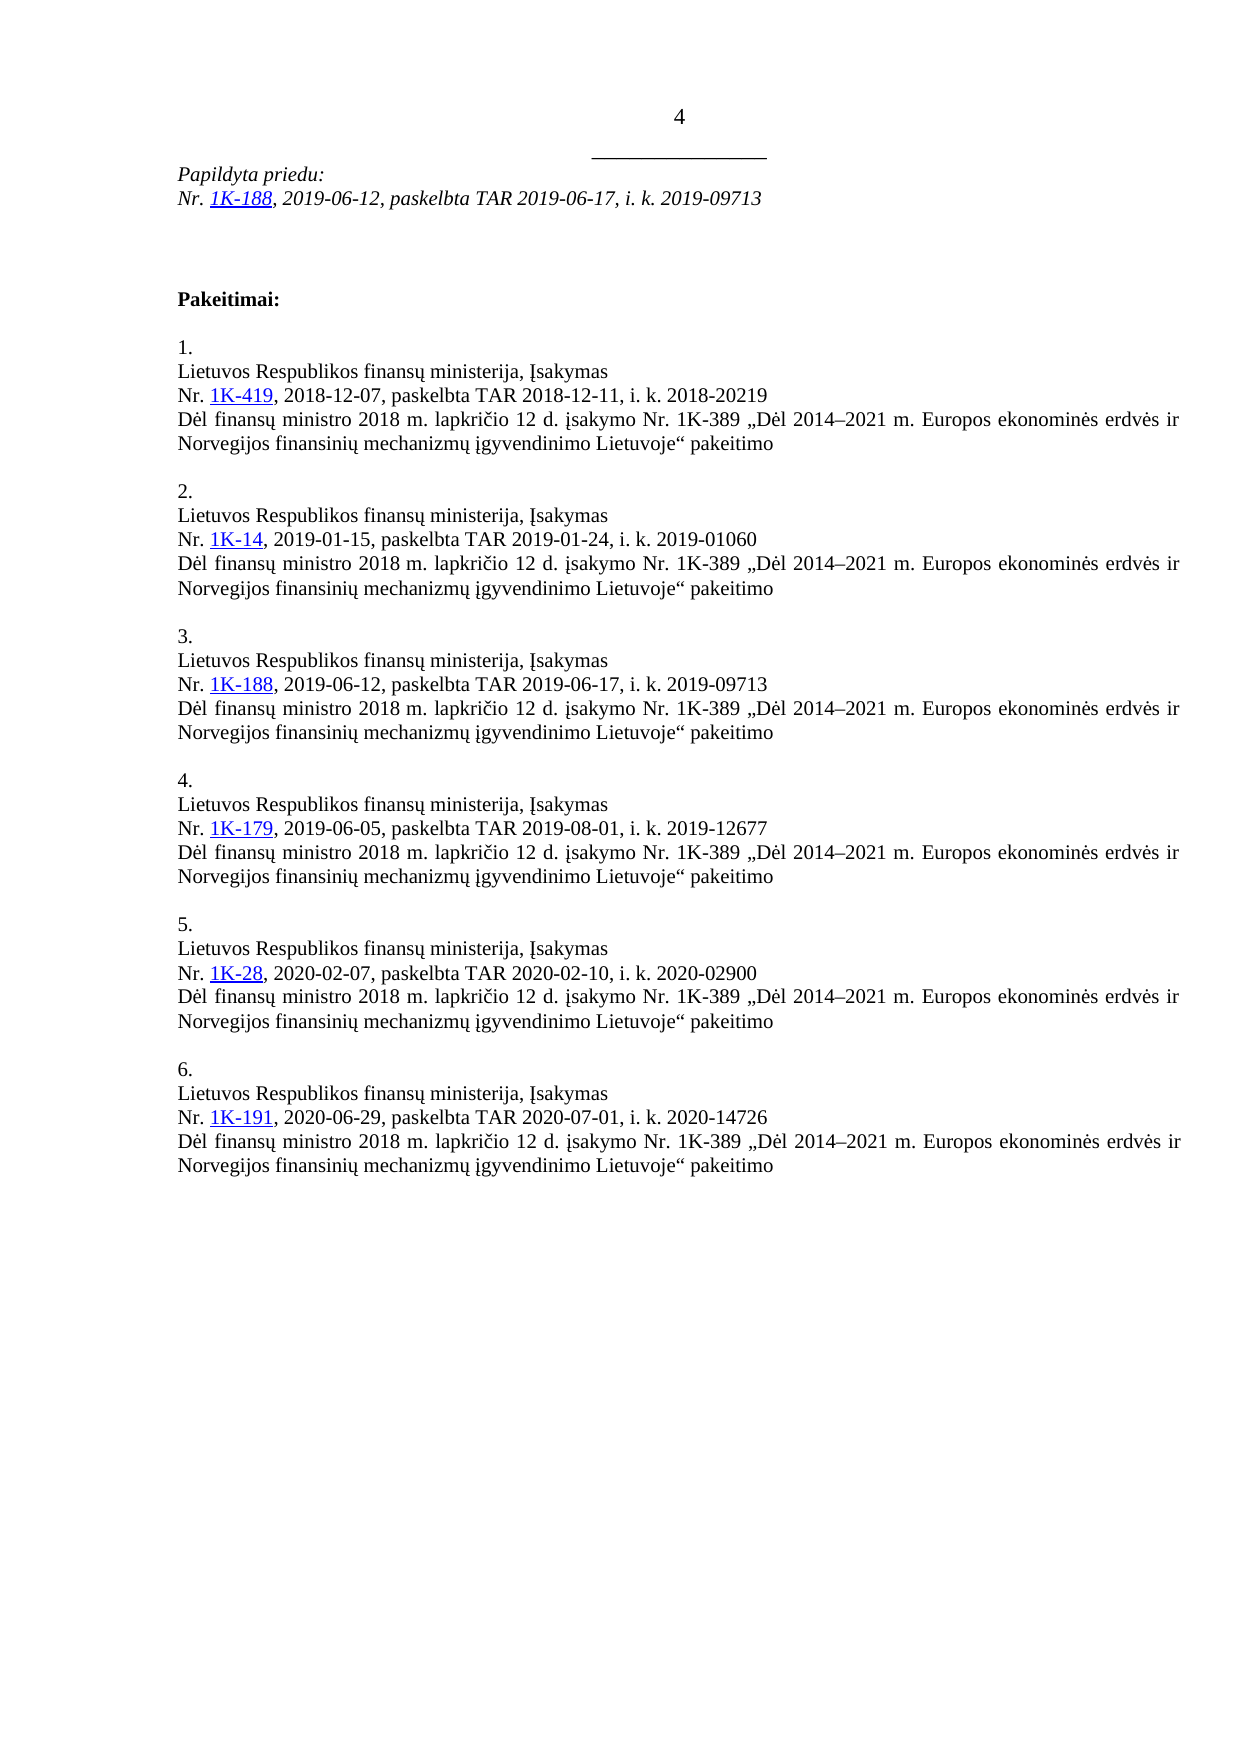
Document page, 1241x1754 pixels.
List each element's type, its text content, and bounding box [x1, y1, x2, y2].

text Dėl finansų ministro 2018 m. lapkričio 12 d. įsakymo Nr. 1K-389 „Dėl 2014–2021 m. Europos ekonominės erdvės ir Norvegijos finansinių mechanizmų įgyvendinimo Lietuvoje“ pakeitimo [177, 1129, 1181, 1177]
text Lietuvos Respublikos finansų ministerija, Įsakymas [177, 936, 1181, 960]
text Dėl finansų ministro 2018 m. lapkričio 12 d. įsakymo Nr. 1K-389 „Dėl 2014–2021 m. Europos ekonominės erdvės ir Norvegijos finansinių mechanizmų įgyvendinimo Lietuvoje“ pakeitimo [177, 984, 1181, 1033]
text Lietuvos Respublikos finansų ministerija, Įsakymas [177, 359, 1181, 383]
text Dėl finansų ministro 2018 m. lapkričio 12 d. įsakymo Nr. 1K-389 „Dėl 2014–2021 m. Europos ekonominės erdvės ir Norvegijos finansinių mechanizmų įgyvendinimo Lietuvoje“ pakeitimo [177, 407, 1181, 455]
text 4. [177, 768, 1181, 792]
text Lietuvos Respublikos finansų ministerija, Įsakymas [177, 648, 1181, 672]
text Dėl finansų ministro 2018 m. lapkričio 12 d. įsakymo Nr. 1K-389 „Dėl 2014–2021 m. Europos ekonominės erdvės ir Norvegijos finansinių mechanizmų įgyvendinimo Lietuvoje“ pakeitimo [177, 551, 1181, 599]
text 1. [177, 335, 1181, 359]
text Nr. 1K-14, 2019-01-15, paskelbta TAR 2019-01-24, i. k. 2019-01060 [177, 527, 1181, 551]
text 5. [177, 912, 1181, 936]
text 2. [177, 479, 1181, 503]
text Lietuvos Respublikos finansų ministerija, Įsakymas [177, 1081, 1181, 1105]
text Nr. 1K-188, 2019-06-12, paskelbta TAR 2019-06-17, i. k. 2019-09713 [177, 672, 1181, 696]
text Pakeitimai: [177, 287, 1181, 311]
text Nr. 1K-28, 2020-02-07, paskelbta TAR 2020-02-10, i. k. 2020-02900 [177, 960, 1181, 984]
text Lietuvos Respublikos finansų ministerija, Įsakymas [177, 792, 1181, 816]
text Nr. 1K-419, 2018-12-07, paskelbta TAR 2018-12-11, i. k. 2018-20219 [177, 383, 1181, 407]
text Nr. 1K-191, 2020-06-29, paskelbta TAR 2020-07-01, i. k. 2020-14726 [177, 1105, 1181, 1129]
text Dėl finansų ministro 2018 m. lapkričio 12 d. įsakymo Nr. 1K-389 „Dėl 2014–2021 m. Europos ekonominės erdvės ir Norvegijos finansinių mechanizmų įgyvendinimo Lietuvoje“ pakeitimo [177, 840, 1181, 888]
text ______________ [177, 133, 1181, 162]
text 6. [177, 1057, 1181, 1081]
text Nr. 1K-188, 2019-06-12, paskelbta TAR 2019-06-17, i. k. 2019-09713 [177, 186, 1181, 210]
text Nr. 1K-179, 2019-06-05, paskelbta TAR 2019-08-01, i. k. 2019-12677 [177, 816, 1181, 840]
text Dėl finansų ministro 2018 m. lapkričio 12 d. įsakymo Nr. 1K-389 „Dėl 2014–2021 m. Europos ekonominės erdvės ir Norvegijos finansinių mechanizmų įgyvendinimo Lietuvoje“ pakeitimo [177, 696, 1181, 744]
text Papildyta priedu: [177, 162, 1181, 186]
text 3. [177, 623, 1181, 648]
text Lietuvos Respublikos finansų ministerija, Įsakymas [177, 503, 1181, 527]
